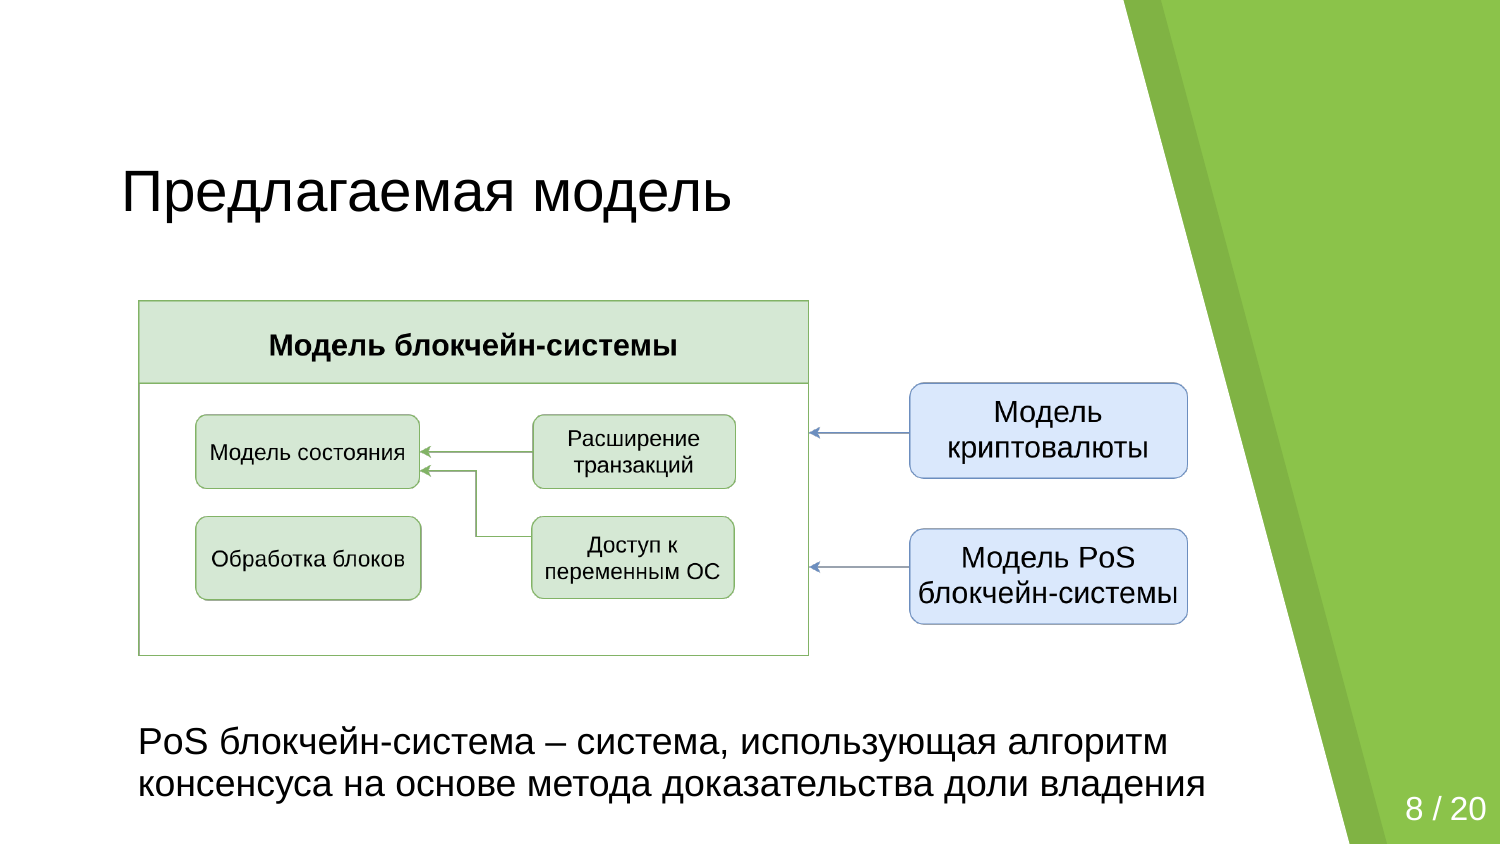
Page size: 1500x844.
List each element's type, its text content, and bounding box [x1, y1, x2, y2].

title Предлагаемая модель [121, 110, 1087, 272]
picture [138, 300, 1188, 656]
list PoS блокчейн-система – система, использующая алгоритм консенсуса на основе метода доказательства доли владения [137, 720, 1300, 844]
